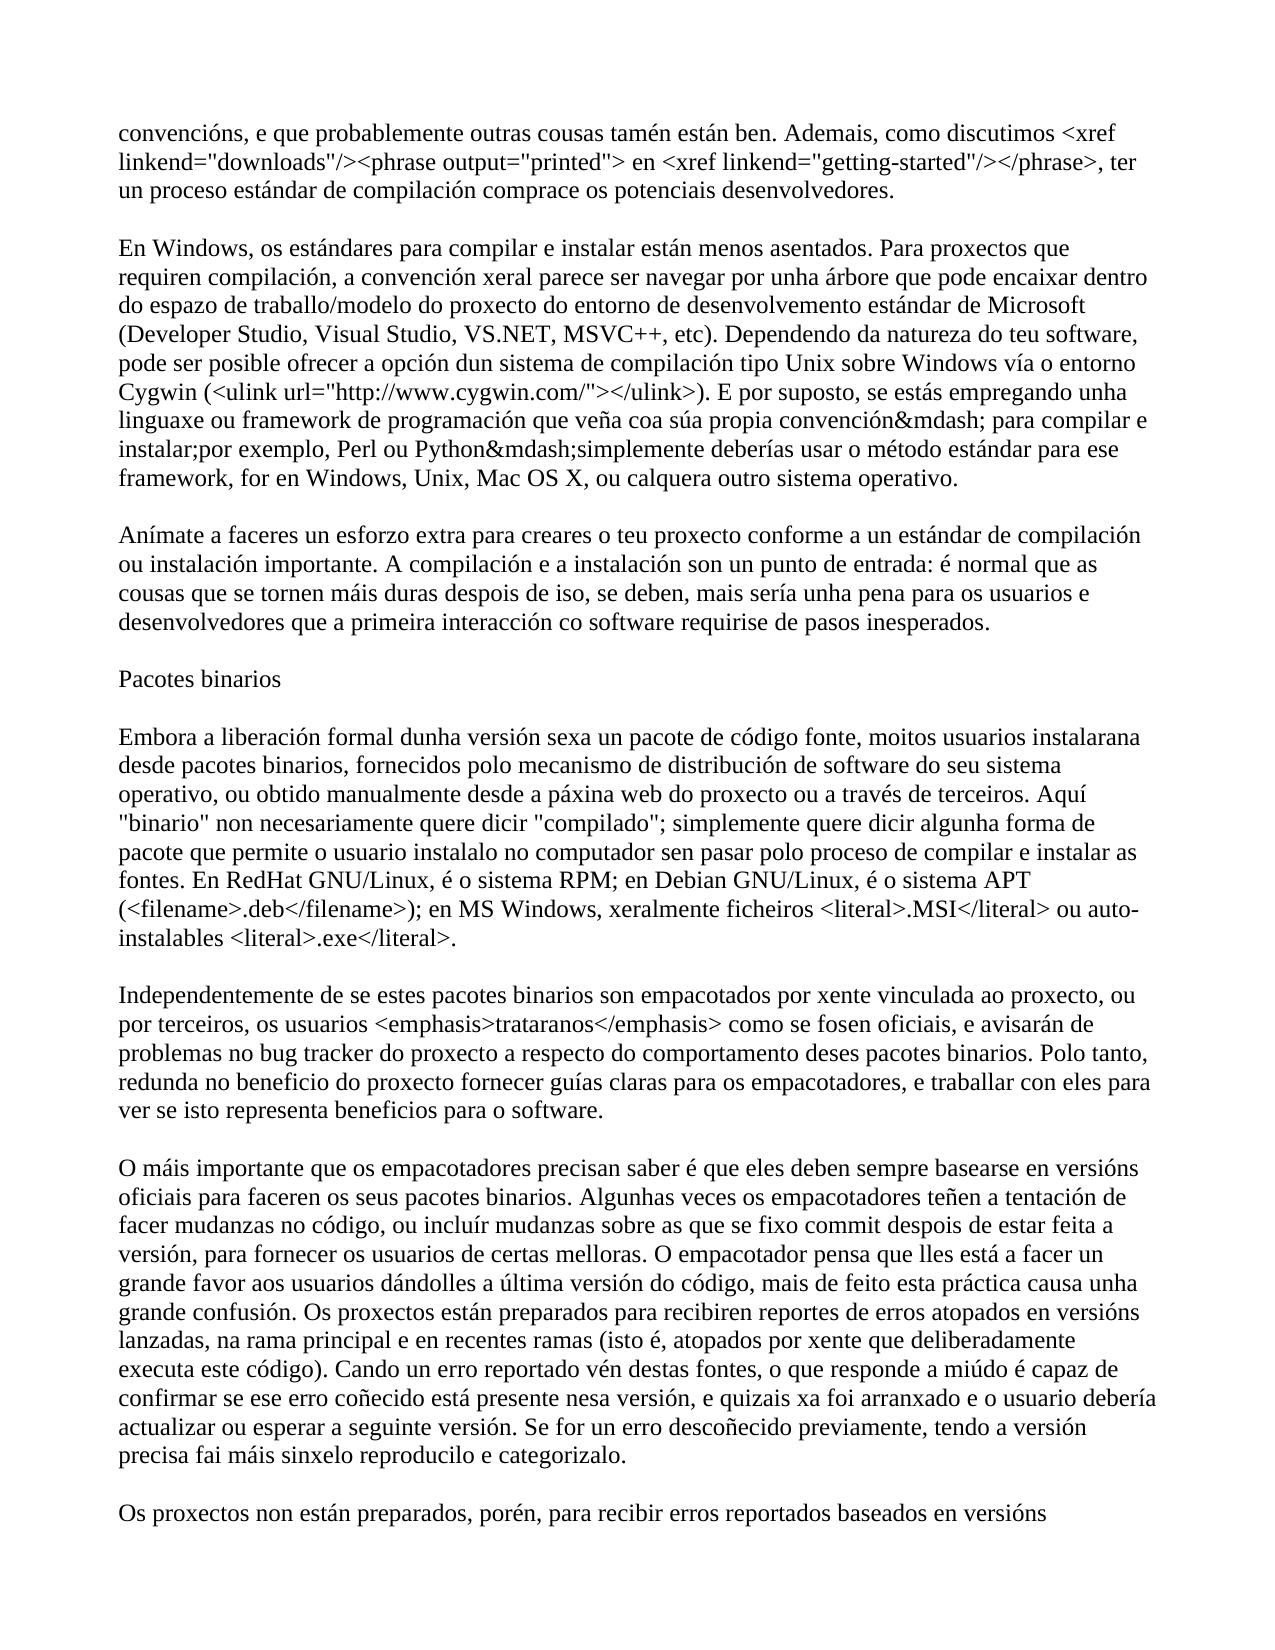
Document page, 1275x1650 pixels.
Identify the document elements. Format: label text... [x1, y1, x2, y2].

text Os proxectos non están preparados, porén, para recibir erros reportados baseados en versións [118, 1498, 1157, 1527]
text Independentemente de se estes pacotes binarios son empacotados por xente vinculada ao proxecto, ou por terceiros, os usuarios <emphasis>trataranos</emphasis> como se fosen oficiais, e avisarán de problemas no bug tracker do proxecto a respecto do comportamento deses pacotes binarios. Polo tanto, redunda no beneficio do proxecto fornecer guías claras para os empacotadores, e traballar con eles para ver se isto representa beneficios para o software. [118, 981, 1157, 1124]
text En Windows, os estándares para compilar e instalar están menos asentados. Para proxectos que requiren compilación, a convención xeral parece ser navegar por unha árbore que pode encaixar dentro do espazo de traballo/modelo do proxecto do entorno de desenvolvemento estándar de Microsoft (Developer Studio, Visual Studio, VS.NET, MSVC++, etc). Dependendo da natureza do teu software, pode ser posible ofrecer a opción dun sistema de compilación tipo Unix sobre Windows vía o entorno Cygwin (<ulink url="http://www.cygwin.com/"></ulink>). E por suposto, se estás empregando unha linguaxe ou framework de programación que veña coa súa propia convención&mdash; para compilar e instalar;por exemplo, Perl ou Python&mdash;simplemente deberías usar o método estándar para ese framework, for en Windows, Unix, Mac OS X, ou calquera outro sistema operativo. [118, 233, 1157, 492]
text convencións, e que probablemente outras cousas tamén están ben. Ademais, como discutimos <xref linkend="downloads"/><phrase output="printed"> en <xref linkend="getting-started"/></phrase>, ter un proceso estándar de compilación comprace os potenciais desenvolvedores. [118, 118, 1157, 204]
text Anímate a faceres un esforzo extra para creares o teu proxecto conforme a un estándar de compilación ou instalación importante. A compilación e a instalación son un punto de entrada: é normal que as cousas que se tornen máis duras despois de iso, se deben, mais sería unha pena para os usuarios e desenvolvedores que a primeira interacción co software requirise de pasos inesperados. [118, 521, 1157, 636]
text Embora a liberación formal dunha versión sexa un pacote de código fonte, moitos usuarios instalarana desde pacotes binarios, fornecidos polo mecanismo de distribución de software do seu sistema operativo, ou obtido manualmente desde a páxina web do proxecto ou a través de terceiros. Aquí "binario" non necesariamente quere dicir "compilado"; simplemente quere dicir algunha forma de pacote que permite o usuario instalalo no computador sen pasar polo proceso de compilar e instalar as fontes. En RedHat GNU/Linux, é o sistema RPM; en Debian GNU/Linux, é o sistema APT (<filename>.deb</filename>); en MS Windows, xeralmente ficheiros <literal>.MSI</literal> ou auto-instalables <literal>.exe</literal>. [118, 722, 1157, 952]
text O máis importante que os empacotadores precisan saber é que eles deben sempre basearse en versións oficiais para faceren os seus pacotes binarios. Algunhas veces os empacotadores teñen a tentación de facer mudanzas no código, ou incluír mudanzas sobre as que se fixo commit despois de estar feita a versión, para fornecer os usuarios de certas melloras. O empacotador pensa que lles está a facer un grande favor aos usuarios dándolles a última versión do código, mais de feito esta práctica causa unha grande confusión. Os proxectos están preparados para recibiren reportes de erros atopados en versións lanzadas, na rama principal e en recentes ramas (isto é, atopados por xente que deliberadamente executa este código). Cando un erro reportado vén destas fontes, o que responde a miúdo é capaz de confirmar se ese erro coñecido está presente nesa versión, e quizais xa foi arranxado e o usuario debería actualizar ou esperar a seguinte versión. Se for un erro descoñecido previamente, tendo a versión precisa fai máis sinxelo reproducilo e categorizalo. [118, 1153, 1157, 1469]
text Pacotes binarios [118, 664, 1157, 693]
